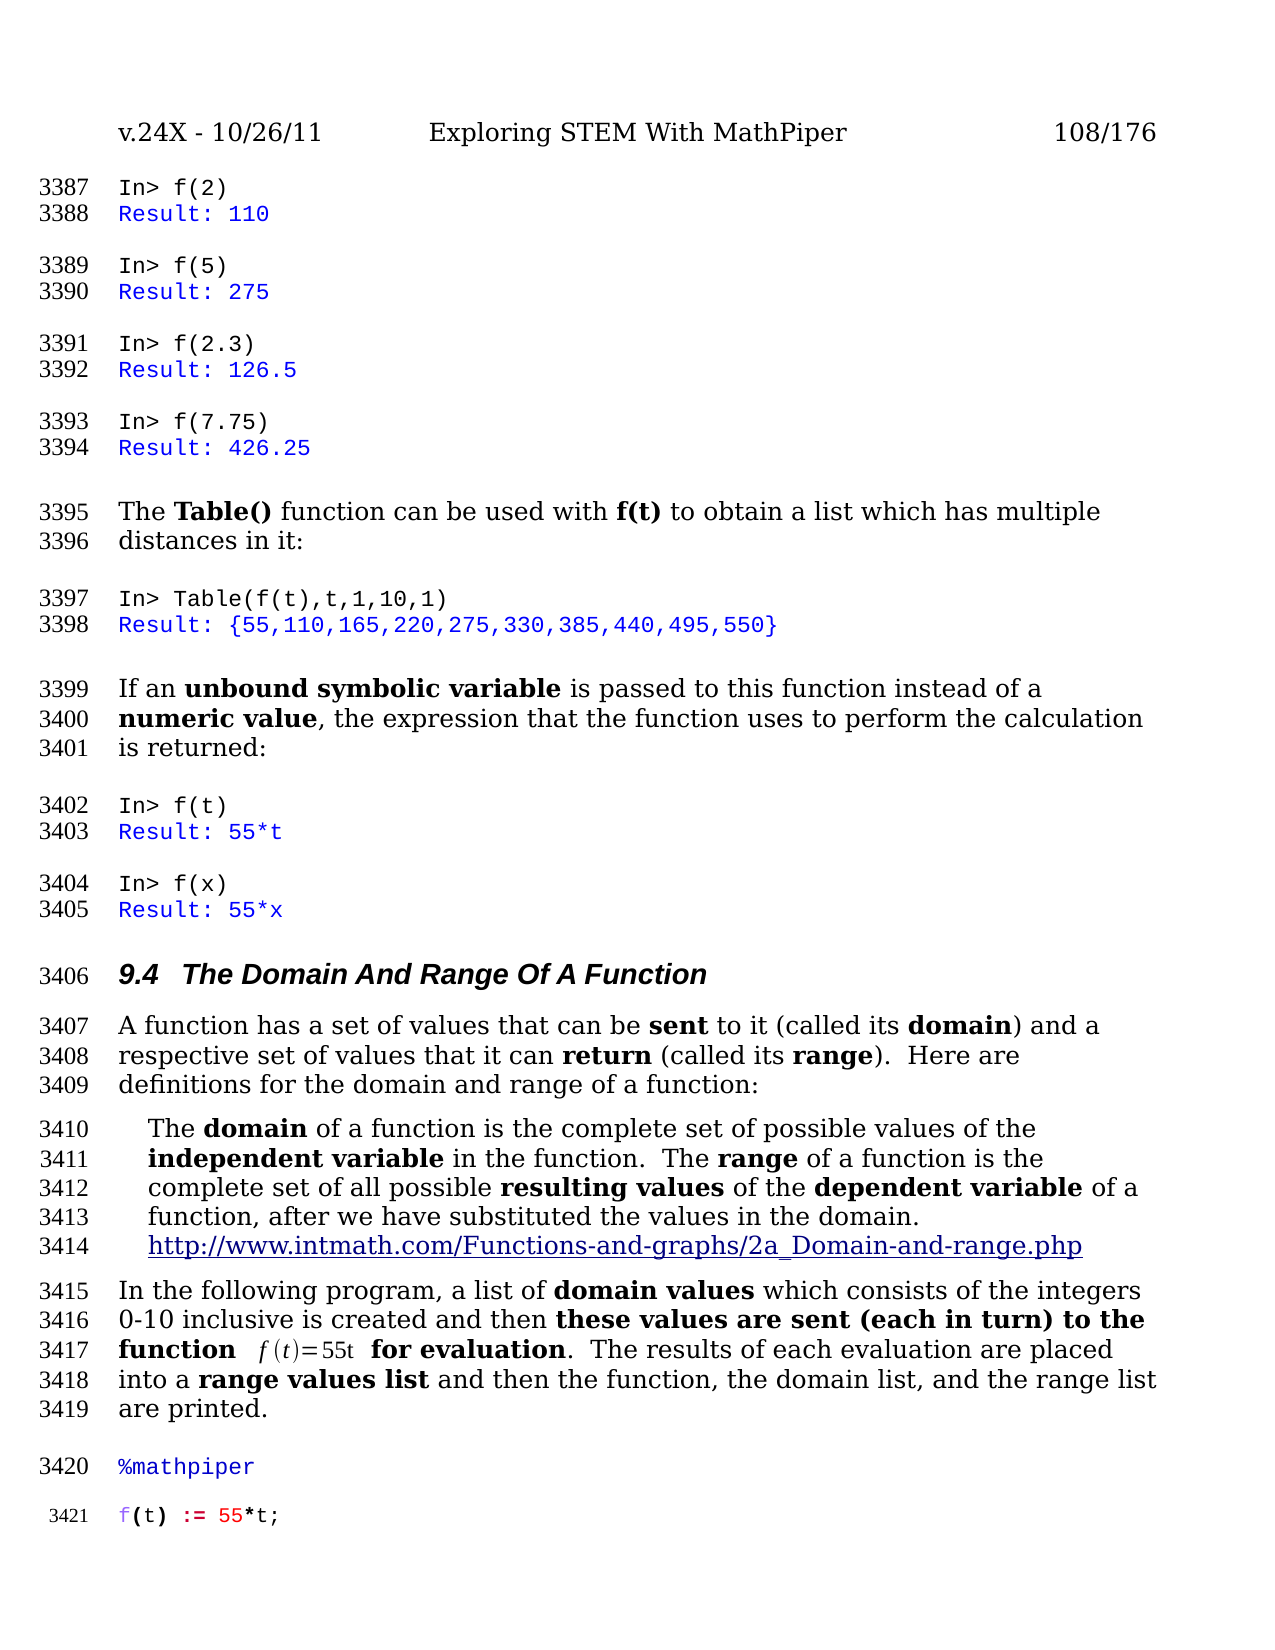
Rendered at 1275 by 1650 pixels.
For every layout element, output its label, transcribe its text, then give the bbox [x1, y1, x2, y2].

text The Table() function can be used with f(t) to obtain a list which has multiple distances in it: [118, 497, 1157, 556]
text In> f(t) [118, 794, 1157, 820]
subtitle The Domain And Range Of A Function [118, 957, 1157, 990]
text f(t) := 55*t; [118, 1505, 1157, 1528]
text In> f(2) [118, 177, 1157, 203]
text Result: 126.5 [118, 358, 1157, 384]
text A function has a set of values that can be sent to it (called its domain) and a respective set of values that it can return (called its range). Here are definitions for the domain and range of a function: [118, 1011, 1157, 1099]
text Result: {55,110,165,220,275,330,385,440,495,550} [118, 613, 1157, 639]
text In> f(7.75) [118, 410, 1157, 436]
text Result: 55*t [118, 820, 1157, 846]
text In> f(5) [118, 254, 1157, 281]
text In> f(x) [118, 872, 1157, 898]
text Result: 110 [118, 203, 1157, 229]
text Result: 426.25 [118, 436, 1157, 462]
text Result: 55*x [118, 898, 1157, 924]
text If an unbound symbolic variable is passed to this function instead of a numeric value, the expression that the function uses to perform the calculation is returned: [118, 674, 1157, 762]
text Result: 275 [118, 281, 1157, 306]
text In> f(2.3) [118, 332, 1157, 358]
text In the following program, a list of domain values which consists of the integers 0-10 inclusive is created and then these values are sent (each in turn) to the functionfor evaluation. The results of each evaluation are placed into a range values list and then the function, the domain list, and the range list are printed. [118, 1276, 1157, 1423]
text In> Table(f(t),t,1,10,1) [118, 587, 1157, 613]
text %mathpiper [118, 1455, 1157, 1481]
text The domain of a function is the complete set of possible values of the independent variable in the function. The range of a function is the complete set of all possible resulting values of the dependent variable of a function, after we have substituted the values in the domain. http://www.intmath.com/Functions-and-graphs/2a_Domain-and-range.php [148, 1114, 1157, 1261]
